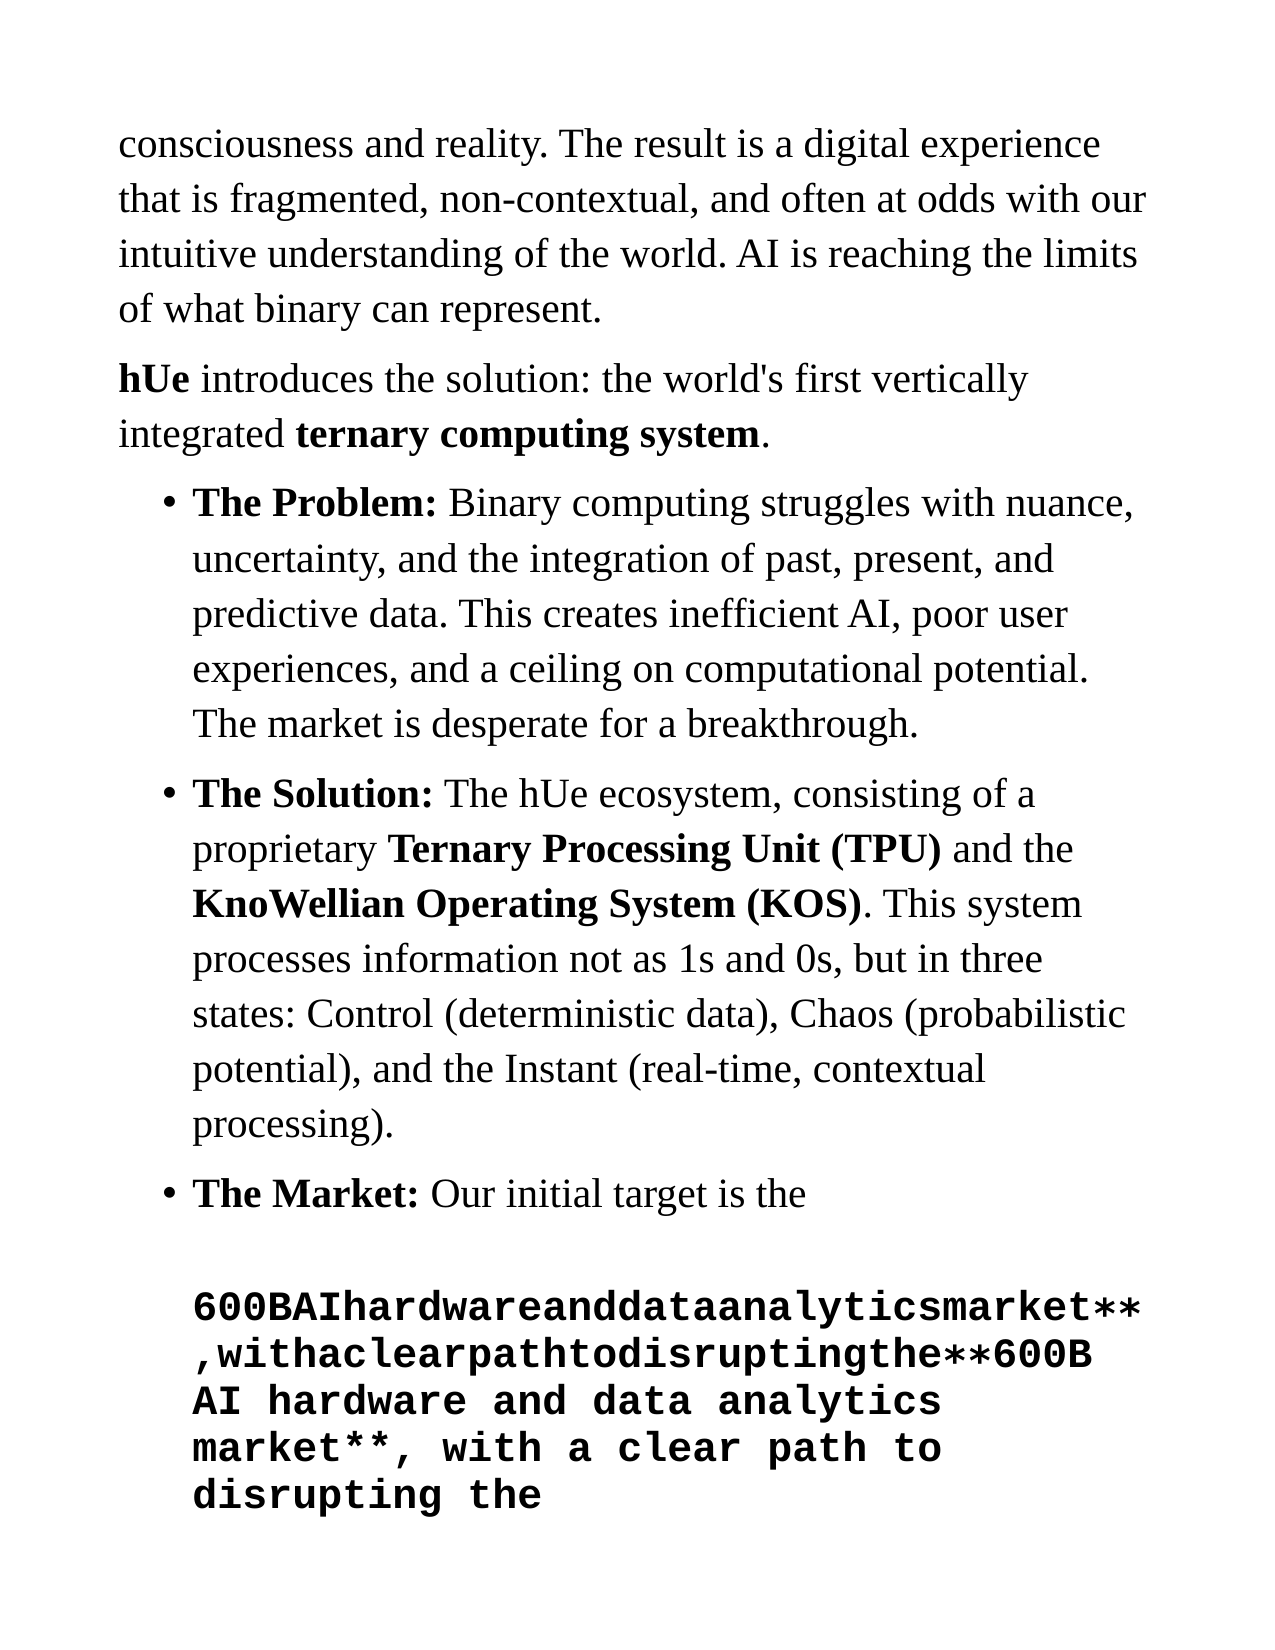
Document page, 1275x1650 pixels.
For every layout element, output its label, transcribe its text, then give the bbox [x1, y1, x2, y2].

list The Solution: The hUe ecosystem, consisting of a proprietary Ternary Processing Unit (TPU) and the KnoWellian Operating System (KOS). This system processes information not as 1s and 0s, but in three states: Control (deterministic data), Chaos (probabilistic potential), and the Instant (real-time, contextual processing). [162, 768, 1157, 1147]
list 600BAIhardwareanddataanalyticsmarket∗∗,withaclearpathtodisruptingthe∗∗600B AI hardware and data analytics market**, with a clear path to disrupting the [162, 1238, 1157, 1521]
list The Problem: Binary computing struggles with nuance, uncertainty, and the integration of past, present, and predictive data. This creates inefficient AI, poor user experiences, and a ceiling on computational potential. The market is desperate for a breakthrough. [162, 478, 1157, 746]
text hUe introduces the solution: the world's first vertically integrated ternary computing system. [118, 353, 1157, 456]
list The Market: Our initial target is the [162, 1168, 1157, 1217]
text consciousness and reality. The result is a digital experience that is fragmented, non-contextual, and often at odds with our intuitive understanding of the world. AI is reaching the limits of what binary can represent. [118, 118, 1157, 331]
